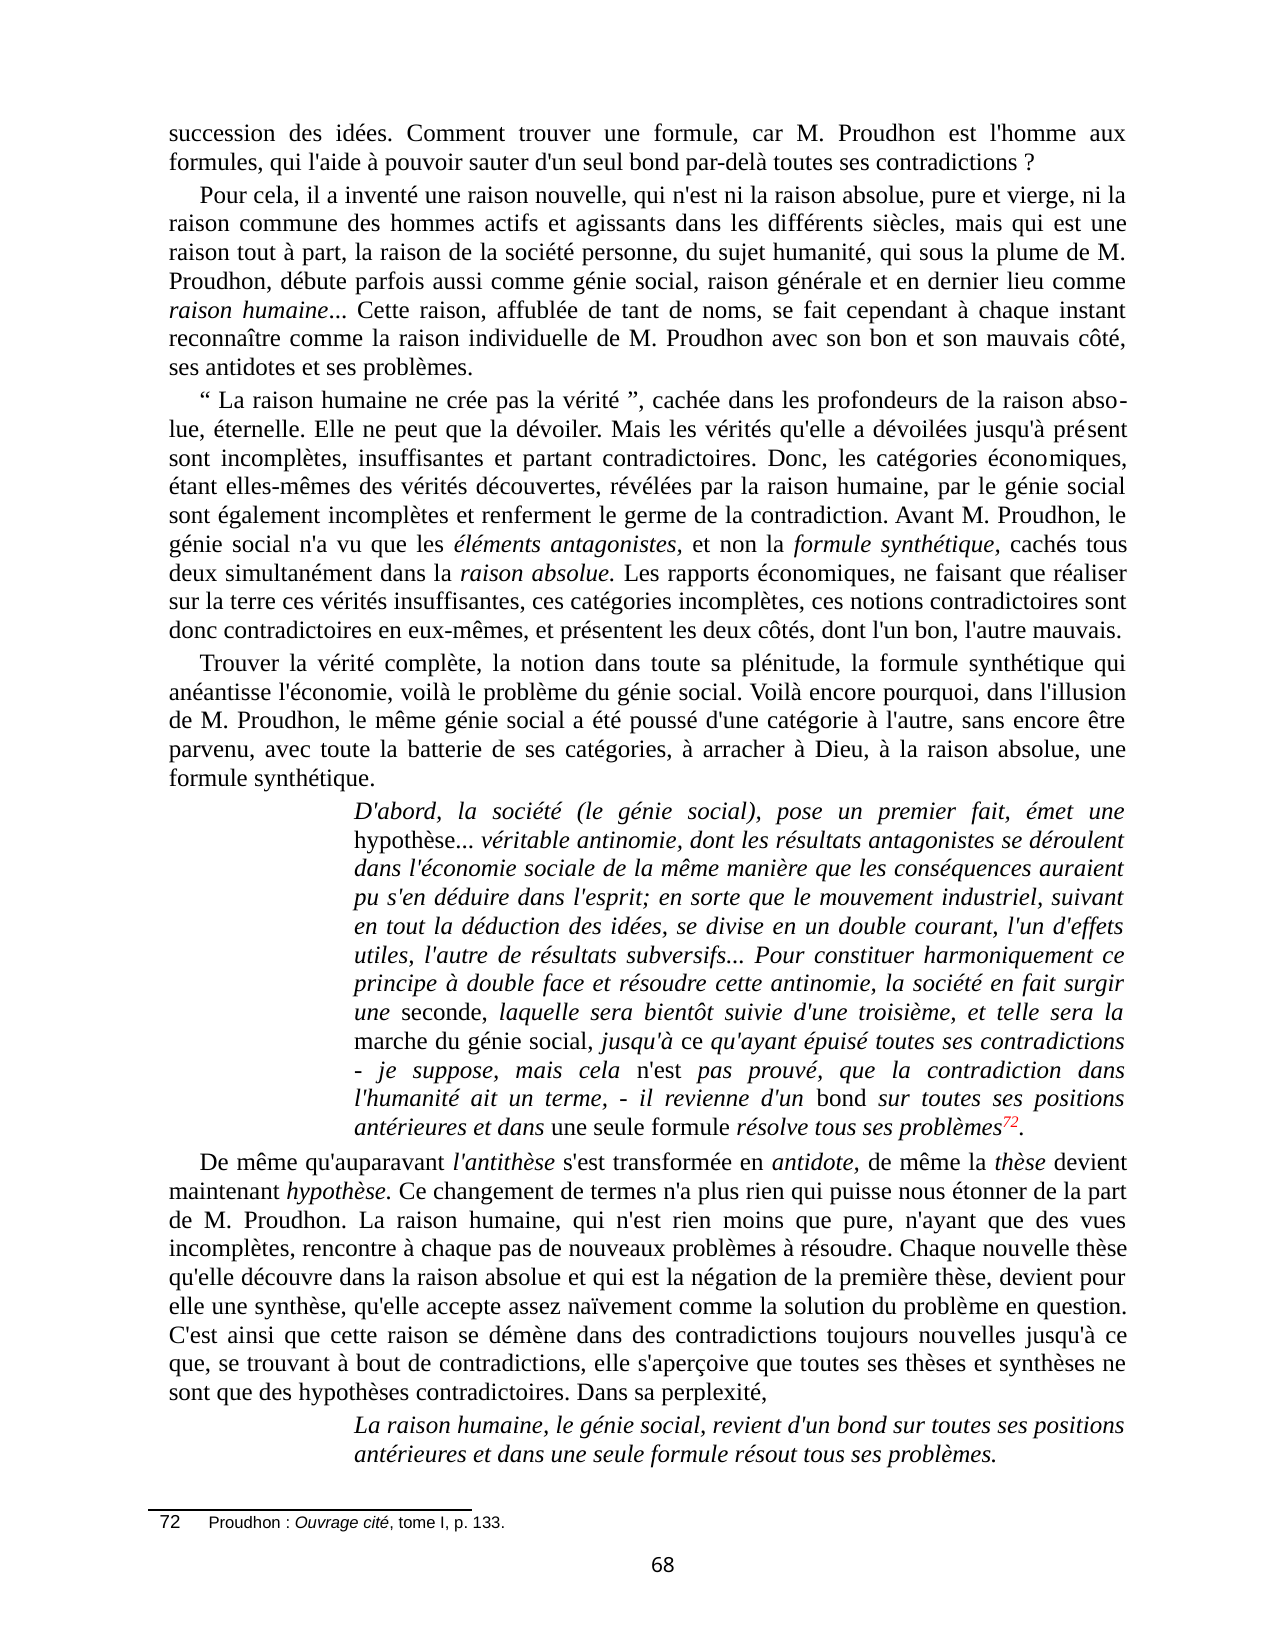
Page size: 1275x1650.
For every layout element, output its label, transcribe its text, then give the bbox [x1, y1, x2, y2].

text Pour cela, il a inventé une raison nouvelle, qui n'est ni la raison absolue, pure et vierge, ni la raison commune des hommes actifs et agissants dans les différents siècles, mais qui est une raison tout à part, la raison de la société personne, du sujet humanité, qui sous la plume de M. Proudhon, débute parfois aussi comme génie social, raison générale et en dernier lieu comme raison humaine... Cette raison, affublée de tant de noms, se fait cependant à chaque instant reconnaître comme la raison individuelle de M. Proudhon avec son bon et son mauvais côté, ses antidotes et ses problèmes. [168, 180, 1127, 381]
text Trouver la vérité complète, la notion dans toute sa plénitude, la formule synthétique qui anéantisse l'économie, voilà le problème du génie social. Voilà encore pourquoi, dans l'illusion de M. Proudhon, le même génie social a été poussé d'une catégorie à l'autre, sans encore être parvenu, avec toute la batterie de ses catégories, à arracher à Dieu, à la raison absolue, une formule synthétique. [168, 648, 1127, 792]
text succession des idées. Comment trouver une formule, car M. Proudhon est l'homme aux formules, qui l'aide à pouvoir sauter d'un seul bond par-delà toutes ses contradictions ? [168, 118, 1127, 176]
text D'abord, la société (le génie social), pose un premier fait, émet une hypothèse... véri­table antinomie, dont les résultats antagonistes se déroulent dans l'économie sociale de la même manière que les conséquences auraient pu s'en déduire dans l'esprit; en sorte que le mouvement industriel, suivant en tout la déduction des idées, se divise en un double courant, l'un d'effets utiles, l'autre de résultats subversifs... Pour constituer harmoniquement ce principe à double face et résoudre cette antinomie, la société en fait surgir une seconde, laquelle sera bientôt suivie d'une troisième, et telle sera la marche du génie social, jusqu'à ce qu'ayant épuisé toutes ses contra­dic­tions - je suppose, mais cela n'est pas prouvé, que la contradiction dans l'humanité ait un terme, - il revienne d'un bond sur toutes ses positions antérieures et dans une seule formule résolve tous ses problèmes. [354, 796, 1127, 1141]
text Proudhon : Ouvrage cité, tome I, p. 133. [130, 1510, 1098, 1532]
text La raison humaine, le génie social, revient d'un bond sur toutes ses positions anté­rieures et dans une seule formule résout tous ses problèmes. [354, 1410, 1127, 1468]
text De même qu'auparavant l'antithèse s'est transformée en antidote, de même la thèse de­vient maintenant hypothèse. Ce changement de termes n'a plus rien qui puisse nous étonner de la part de M. Proudhon. La raison humaine, qui n'est rien moins que pure, n'ayant que des vues incomplètes, rencontre à chaque pas de nouveaux problèmes à résoudre. Chaque nou­velle thèse qu'elle découvre dans la raison absolue et qui est la négation de la première thèse, devient pour elle une synthèse, qu'elle accepte assez naïvement comme la solution du problè­me en question. C'est ainsi que cette raison se démène dans des contradictions toujours nou­vel­les jusqu'à ce que, se trouvant à bout de contradictions, elle s'aperçoive que toutes ses thèses et synthèses ne sont que des hypothèses contradictoires. Dans sa perplexité, [168, 1147, 1127, 1406]
text “ La raison humaine ne crée pas la vérité ”, cachée dans les profondeurs de la raison abso­lue, éternelle. Elle ne peut que la dévoiler. Mais les vérités qu'elle a dévoilées jusqu'à pré­sent sont incomplètes, insuffisantes et partant contradictoires. Donc, les catégories écono­miques, étant elles-mêmes des vérités découvertes, révélées par la raison humaine, par le génie social sont également incomplètes et renferment le germe de la contradiction. Avant M. Proudhon, le génie social n'a vu que les éléments antagonistes, et non la formule synthé­tique, cachés tous deux simultanément dans la raison absolue. Les rapports écono­mi­ques, ne faisant que réaliser sur la terre ces vérités insuffisantes, ces catégories incomplètes, ces notions contradictoires sont donc contradictoires en eux-mêmes, et présentent les deux côtés, dont l'un bon, l'autre mauvais. [168, 385, 1127, 644]
